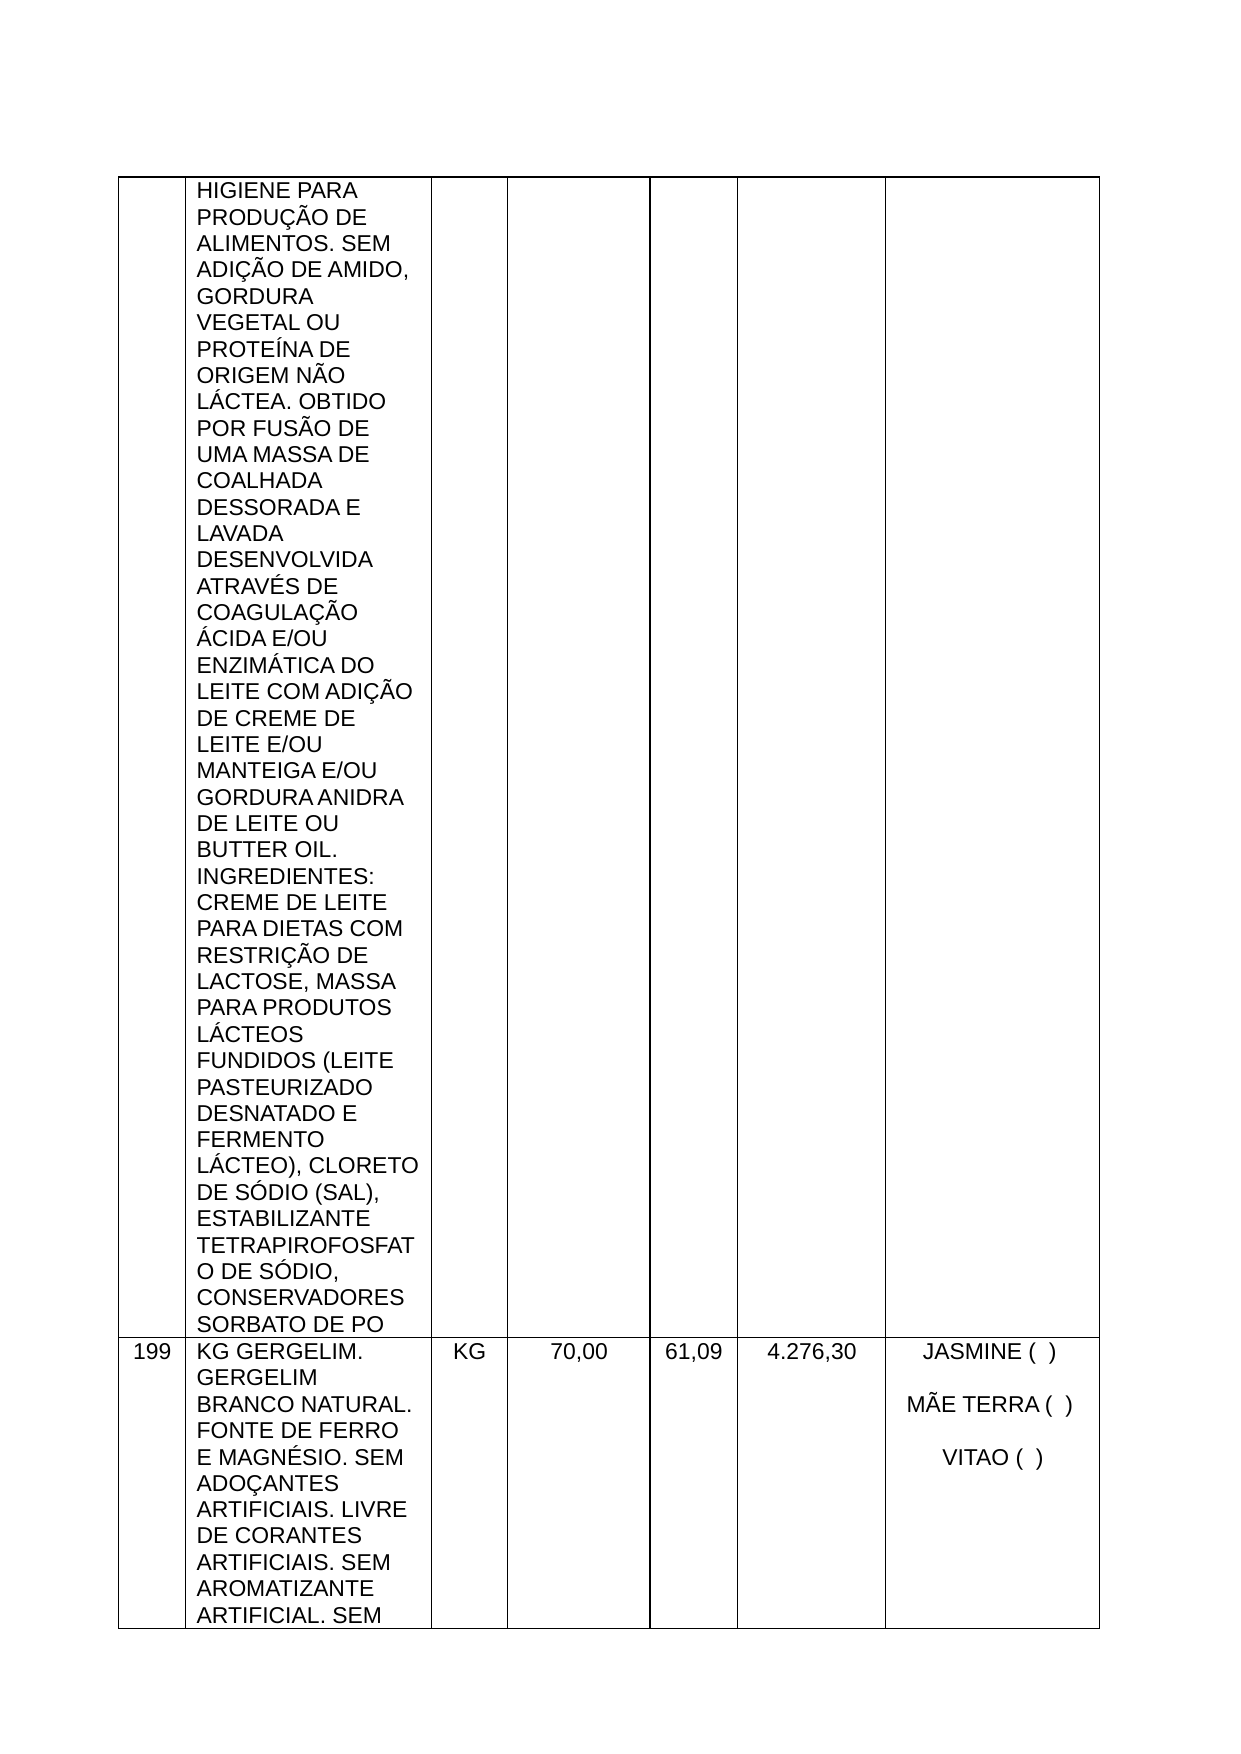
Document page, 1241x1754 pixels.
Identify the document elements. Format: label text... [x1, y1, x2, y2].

table_cell 70,00 [508, 1338, 649, 1628]
table_cell 61,09 [651, 1338, 737, 1628]
table_cell 4.276,30 [738, 1338, 885, 1628]
table_cell [651, 178, 737, 1337]
table_cell [432, 178, 507, 1337]
table_cell [119, 178, 185, 1337]
table_cell [738, 178, 885, 1337]
table_cell 199 [119, 1338, 185, 1628]
table_cell [886, 178, 1099, 1337]
table_cell [508, 178, 649, 1337]
table_cell JASMINE ( ) MÃE TERRA ( ) VITAO ( ) [886, 1338, 1099, 1628]
table_cell Kg [432, 1338, 507, 1628]
table_cell higiene para produção de alimentos. Sem adição de amido, gordura vegetal ou proteína de origem não láctea. Obtido por fusão de uma massa de coalhada dessorada e lavada desenvolvida através de coagulação ácida e/ou enzimática do leite com adição de creme de leite e/ou manteiga e/ou gordura anidra de leite ou butter oil. Ingredientes: creme de Leite para dietas com restrição de lactose, massa para produtos lácteos fundidos (Leite Pasteurizado Desnatado e Fermento Lácteo), cloreto de Sódio (Sal), estabilizante tetrapirofosfato de sódio, conservadores sorbato de po [186, 178, 431, 1337]
table_cell Kg Gergelim. Gergelim branco natural. Fonte de ferro e magnésio. Sem adoçantes artificiais. Livre de corantes artificiais. Sem aromatizante artificial. Sem [186, 1338, 431, 1628]
